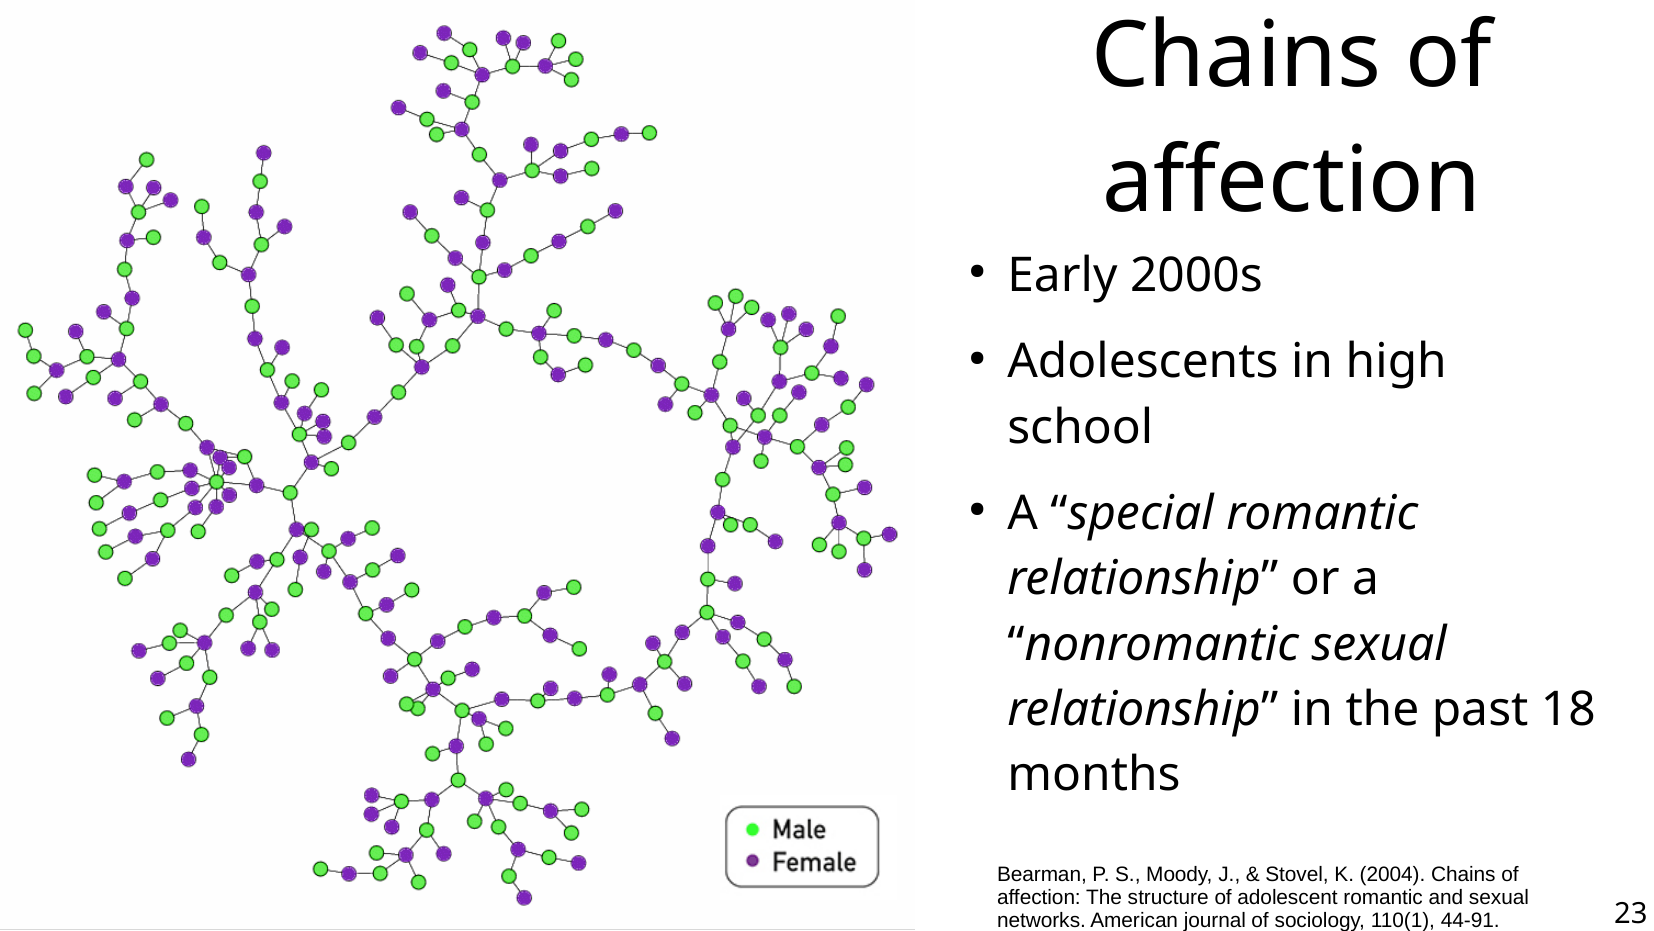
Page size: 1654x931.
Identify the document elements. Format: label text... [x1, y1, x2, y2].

picture [0, 0, 915, 931]
title Chains of affection [930, 1, 1654, 226]
text_box Bearman, P. S., Moody, J., & Stovel, K. (2004). Chains of affection: The structure of adolescent romantic and sexual networks. American journal of sociology, 110(1), 44-91. [982, 855, 1606, 928]
list Early 2000s Adolescents in high school A “special romantic relationship” or a “nonromantic sexual relationship” in the past 18 months [956, 240, 1602, 811]
